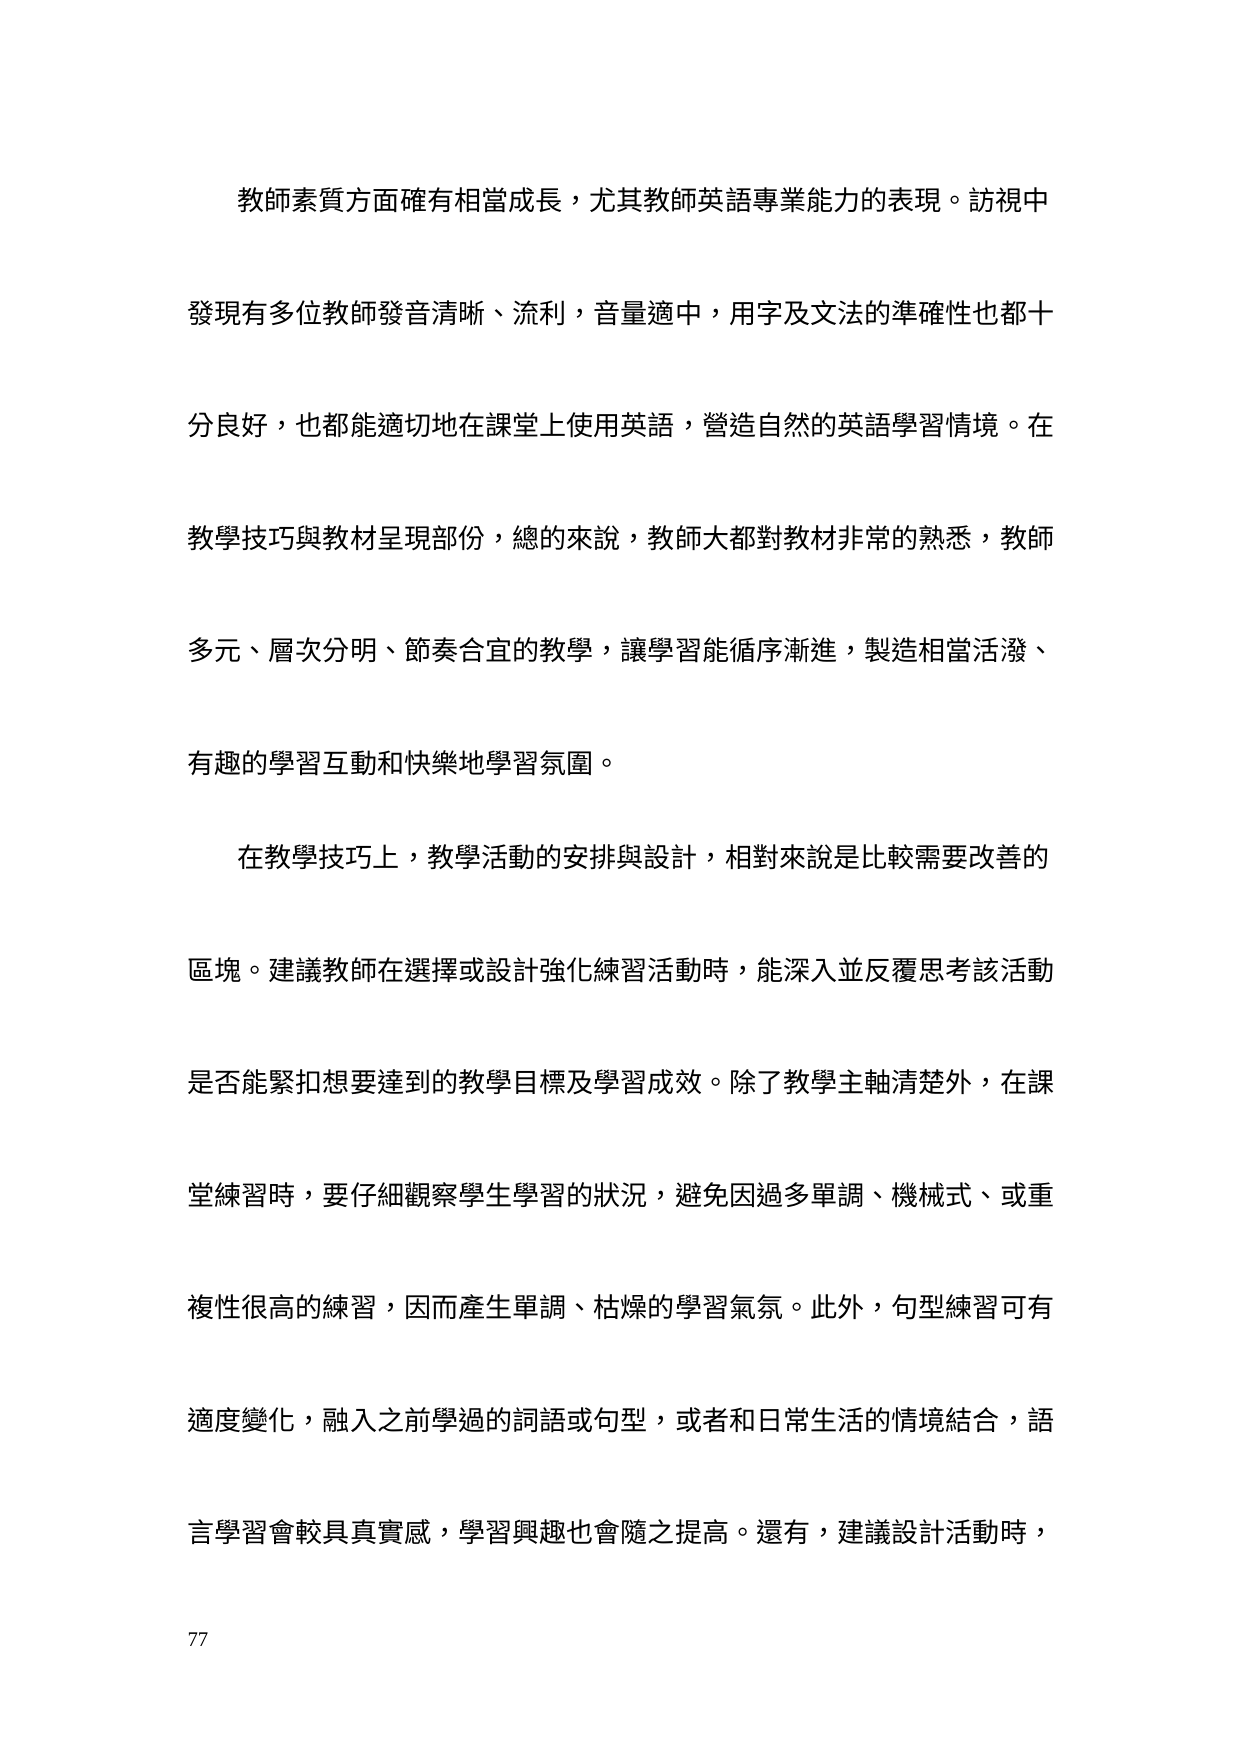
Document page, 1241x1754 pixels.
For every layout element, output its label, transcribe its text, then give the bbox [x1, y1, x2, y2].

text 教師素質方面確有相當成長，尤其教師英語專業能力的表現。訪視中發現有多位教師發音清晰、流利，音量適中，用字及文法的準確性也都十分良好，也都能適切地在課堂上使用英語，營造自然的英語學習情境。在教學技巧與教材呈現部份，總的來說，教師大都對教材非常的熟悉，教師多元、層次分明、節奏合宜的教學，讓學習能循序漸進，製造相當活潑、有趣的學習互動和快樂地學習氛圍。 [187, 161, 1069, 799]
text 在教學技巧上，教學活動的安排與設計，相對來說是比較需要改善的區塊。建議教師在選擇或設計強化練習活動時，能深入並反覆思考該活動是否能緊扣想要達到的教學目標及學習成效。除了教學主軸清楚外，在課堂練習時，要仔細觀察學生學習的狀況，避免因過多單調、機械式、或重複性很高的練習，因而產生單調、枯燥的學習氣氛。此外，句型練習可有適度變化，融入之前學過的詞語或句型，或者和日常生活的情境結合，語言學習會較具真實感，學習興趣也會隨之提高。還有，建議設計活動時， [187, 818, 1069, 1568]
